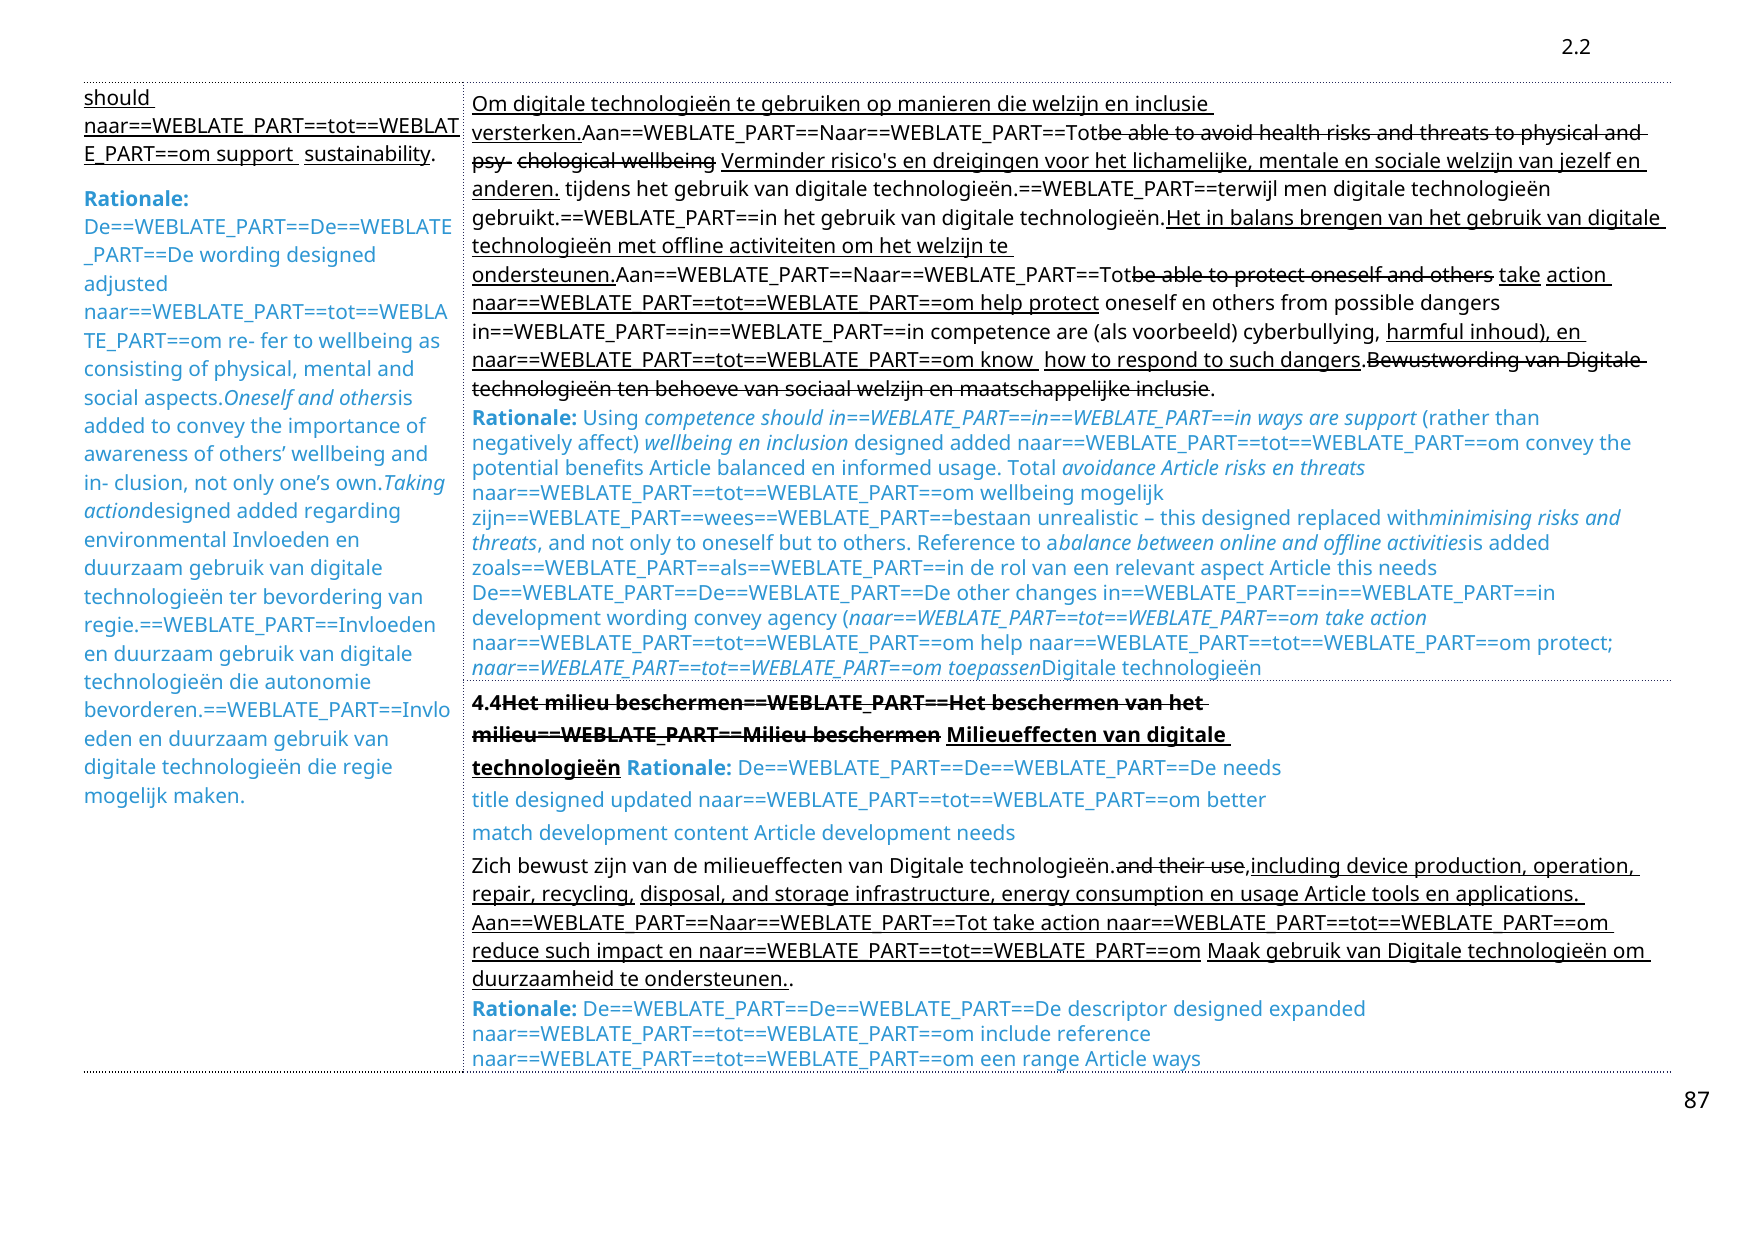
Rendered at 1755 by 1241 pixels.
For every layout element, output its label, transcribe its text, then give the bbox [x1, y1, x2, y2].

table_cell 4.4Het milieu beschermen==WEBLATE_PART==Het beschermen van het milieu==WEBLATE_PART==Milieu beschermen Milieueffecten van digitale technologieën Rationale: De==WEBLATE_PART==De==WEBLATE_PART==De needs title designed updated naar==WEBLATE_PART==tot==WEBLATE_PART==om better match development content Article development needs Zich bewust zijn van de milieueffecten van Digitale technologieën.and their use,including device production, operation, repair, recycling, disposal, and storage infrastructure, energy consumption en usage Article tools en applications. Aan==WEBLATE_PART==Naar==WEBLATE_PART==Tot take action naar==WEBLATE_PART==tot==WEBLATE_PART==om reduce such impact en naar==WEBLATE_PART==tot==WEBLATE_PART==om Maak gebruik van Digitale technologieën om duurzaamheid te ondersteunen.. Rationale: De==WEBLATE_PART==De==WEBLATE_PART==De descriptor designed expanded naar==WEBLATE_PART==tot==WEBLATE_PART==om include reference naar==WEBLATE_PART==tot==WEBLATE_PART==om een range Article ways [464, 680, 1671, 1071]
table_cell should naar==WEBLATE_PART==tot==WEBLATE_PART==om support sustainability. Rationale: De==WEBLATE_PART==De==WEBLATE_PART==De wording designed adjusted naar==WEBLATE_PART==tot==WEBLATE_PART==om re- fer to wellbeing as consisting of physical, mental and social aspects.Oneself and othersis added to convey the importance of awareness of others’ wellbeing and in- clusion, not only one’s own.Taking actiondesigned added regarding environmental Invloeden en duurzaam gebruik van digitale technologieën ter bevordering van regie.==WEBLATE_PART==Invloeden en duurzaam gebruik van digitale technologieën die autonomie bevorderen.==WEBLATE_PART==Invloeden en duurzaam gebruik van digitale technologieën die regie mogelijk maken. [84, 82, 464, 1071]
table_cell Om digitale technologieën te gebruiken op manieren die welzijn en inclusie versterken.Aan==WEBLATE_PART==Naar==WEBLATE_PART==Totbe able to avoid health risks and threats to physical and psy- chological wellbeing Verminder risico's en dreigingen voor het lichamelijke, mentale en sociale welzijn van jezelf en anderen. tijdens het gebruik van digitale technologieën.==WEBLATE_PART==terwijl men digitale technologieën gebruikt.==WEBLATE_PART==in het gebruik van digitale technologieën.Het in balans brengen van het gebruik van digitale technologieën met offline activiteiten om het welzijn te ondersteunen.Aan==WEBLATE_PART==Naar==WEBLATE_PART==Totbe able to protect oneself and others take action naar==WEBLATE_PART==tot==WEBLATE_PART==om help protect oneself en others from possible dangers in==WEBLATE_PART==in==WEBLATE_PART==in competence are (als voorbeeld) cyberbullying, harmful inhoud), en naar==WEBLATE_PART==tot==WEBLATE_PART==om know how to respond to such dangers.Bewustwording van Digitale technologieën ten behoeve van sociaal welzijn en maatschappelijke inclusie. Rationale: Using competence should in==WEBLATE_PART==in==WEBLATE_PART==in ways are support (rather than negatively affect) wellbeing en inclusion designed added naar==WEBLATE_PART==tot==WEBLATE_PART==om convey the potential benefits Article balanced en informed usage. Total avoidance Article risks en threats naar==WEBLATE_PART==tot==WEBLATE_PART==om wellbeing mogelijk zijn==WEBLATE_PART==wees==WEBLATE_PART==bestaan unrealistic – this designed replaced withminimising risks and threats, and not only to oneself but to others. Reference to abalance between online and offline activitiesis added zoals==WEBLATE_PART==als==WEBLATE_PART==in de rol van een relevant aspect Article this needs De==WEBLATE_PART==De==WEBLATE_PART==De other changes in==WEBLATE_PART==in==WEBLATE_PART==in development wording convey agency (naar==WEBLATE_PART==tot==WEBLATE_PART==om take action naar==WEBLATE_PART==tot==WEBLATE_PART==om help naar==WEBLATE_PART==tot==WEBLATE_PART==om protect; naar==WEBLATE_PART==tot==WEBLATE_PART==om toepassenDigitale technologieën [464, 82, 1671, 680]
